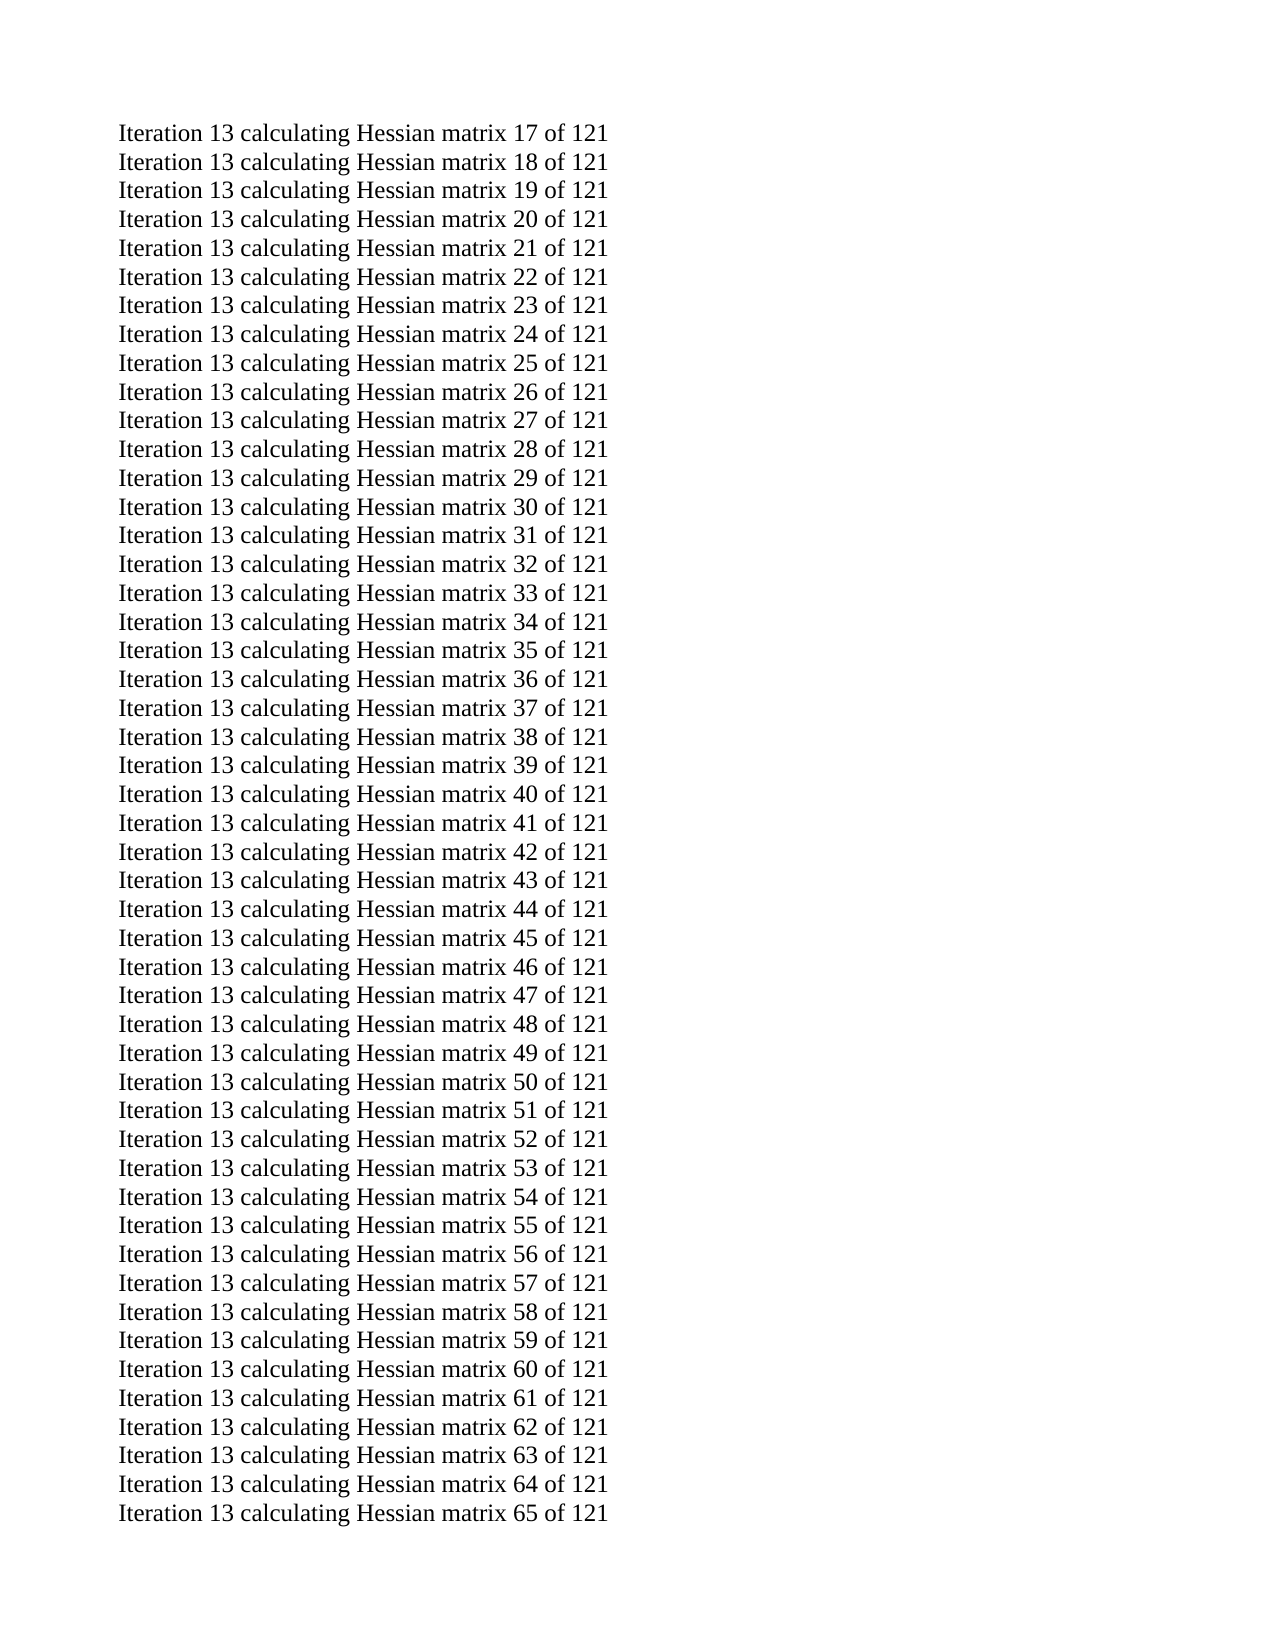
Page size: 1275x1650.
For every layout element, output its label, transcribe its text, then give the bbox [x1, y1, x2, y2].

text Iteration 13 calculating Hessian matrix 45 of 121 [118, 923, 1157, 952]
text Iteration 13 calculating Hessian matrix 17 of 121 [118, 118, 1157, 147]
text Iteration 13 calculating Hessian matrix 18 of 121 [118, 147, 1157, 176]
text Iteration 13 calculating Hessian matrix 59 of 121 [118, 1326, 1157, 1354]
text Iteration 13 calculating Hessian matrix 24 of 121 [118, 319, 1157, 348]
text Iteration 13 calculating Hessian matrix 30 of 121 [118, 492, 1157, 521]
text Iteration 13 calculating Hessian matrix 65 of 121 [118, 1498, 1157, 1527]
text Iteration 13 calculating Hessian matrix 39 of 121 [118, 751, 1157, 779]
text Iteration 13 calculating Hessian matrix 34 of 121 [118, 607, 1157, 636]
text Iteration 13 calculating Hessian matrix 48 of 121 [118, 1009, 1157, 1038]
text Iteration 13 calculating Hessian matrix 62 of 121 [118, 1412, 1157, 1441]
text Iteration 13 calculating Hessian matrix 36 of 121 [118, 664, 1157, 693]
text Iteration 13 calculating Hessian matrix 21 of 121 [118, 233, 1157, 262]
text Iteration 13 calculating Hessian matrix 42 of 121 [118, 837, 1157, 866]
text Iteration 13 calculating Hessian matrix 28 of 121 [118, 434, 1157, 463]
text Iteration 13 calculating Hessian matrix 41 of 121 [118, 808, 1157, 837]
text Iteration 13 calculating Hessian matrix 53 of 121 [118, 1153, 1157, 1182]
text Iteration 13 calculating Hessian matrix 22 of 121 [118, 262, 1157, 291]
text Iteration 13 calculating Hessian matrix 31 of 121 [118, 521, 1157, 549]
text Iteration 13 calculating Hessian matrix 26 of 121 [118, 377, 1157, 406]
text Iteration 13 calculating Hessian matrix 57 of 121 [118, 1268, 1157, 1297]
text Iteration 13 calculating Hessian matrix 60 of 121 [118, 1354, 1157, 1383]
text Iteration 13 calculating Hessian matrix 38 of 121 [118, 722, 1157, 751]
text Iteration 13 calculating Hessian matrix 32 of 121 [118, 549, 1157, 578]
text Iteration 13 calculating Hessian matrix 61 of 121 [118, 1383, 1157, 1412]
text Iteration 13 calculating Hessian matrix 54 of 121 [118, 1182, 1157, 1211]
text Iteration 13 calculating Hessian matrix 25 of 121 [118, 348, 1157, 377]
text Iteration 13 calculating Hessian matrix 44 of 121 [118, 894, 1157, 923]
text Iteration 13 calculating Hessian matrix 27 of 121 [118, 406, 1157, 434]
text Iteration 13 calculating Hessian matrix 35 of 121 [118, 636, 1157, 664]
text Iteration 13 calculating Hessian matrix 47 of 121 [118, 981, 1157, 1009]
text Iteration 13 calculating Hessian matrix 52 of 121 [118, 1124, 1157, 1153]
text Iteration 13 calculating Hessian matrix 50 of 121 [118, 1067, 1157, 1096]
text Iteration 13 calculating Hessian matrix 19 of 121 [118, 176, 1157, 204]
text Iteration 13 calculating Hessian matrix 46 of 121 [118, 952, 1157, 981]
text Iteration 13 calculating Hessian matrix 23 of 121 [118, 291, 1157, 319]
text Iteration 13 calculating Hessian matrix 33 of 121 [118, 578, 1157, 607]
text Iteration 13 calculating Hessian matrix 51 of 121 [118, 1096, 1157, 1124]
text Iteration 13 calculating Hessian matrix 55 of 121 [118, 1211, 1157, 1239]
text Iteration 13 calculating Hessian matrix 63 of 121 [118, 1441, 1157, 1469]
text Iteration 13 calculating Hessian matrix 58 of 121 [118, 1297, 1157, 1326]
text Iteration 13 calculating Hessian matrix 49 of 121 [118, 1038, 1157, 1067]
text Iteration 13 calculating Hessian matrix 40 of 121 [118, 779, 1157, 808]
text Iteration 13 calculating Hessian matrix 43 of 121 [118, 866, 1157, 894]
text Iteration 13 calculating Hessian matrix 20 of 121 [118, 204, 1157, 233]
text Iteration 13 calculating Hessian matrix 29 of 121 [118, 463, 1157, 492]
text Iteration 13 calculating Hessian matrix 64 of 121 [118, 1469, 1157, 1498]
text Iteration 13 calculating Hessian matrix 37 of 121 [118, 693, 1157, 722]
text Iteration 13 calculating Hessian matrix 56 of 121 [118, 1239, 1157, 1268]
